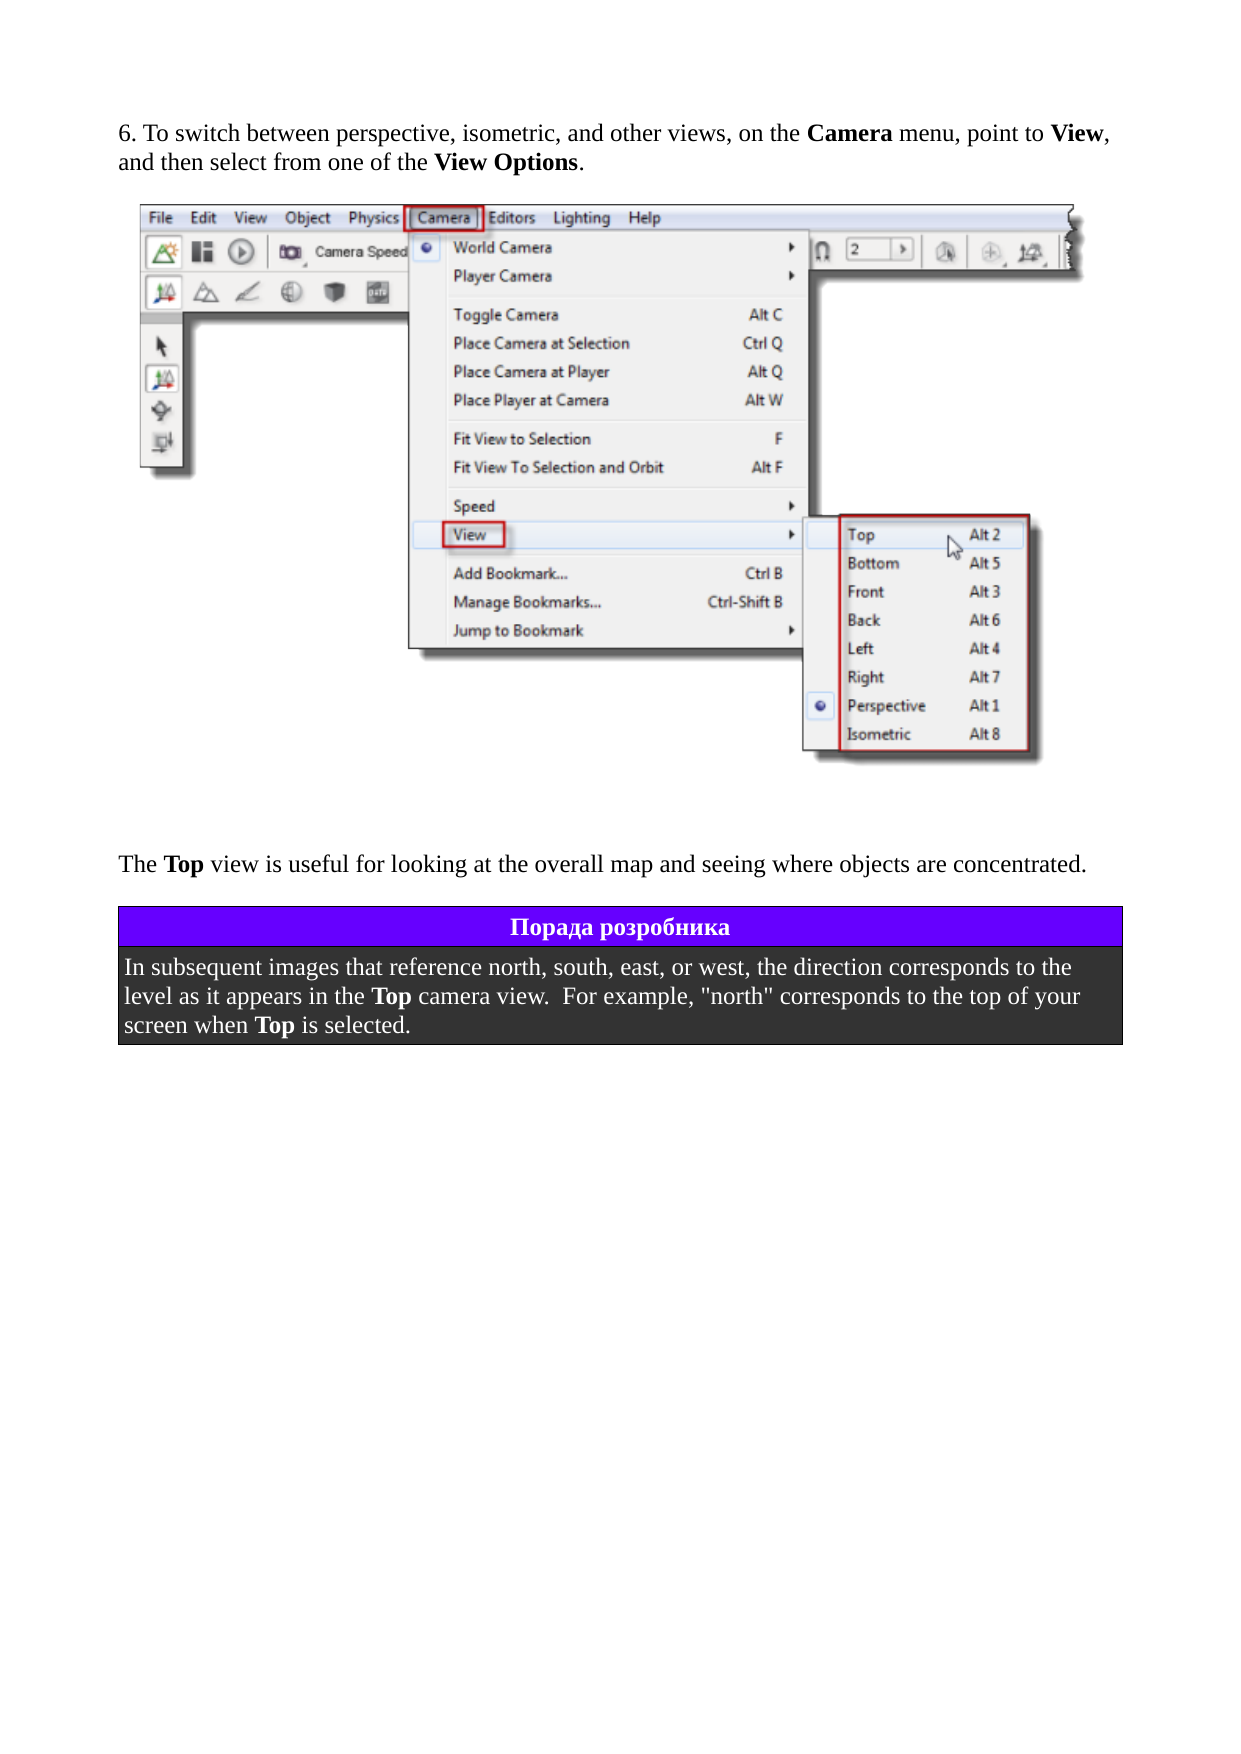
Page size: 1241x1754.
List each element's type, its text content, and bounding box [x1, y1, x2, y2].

table_header Порада розробника [119, 907, 1122, 946]
text The Top view is useful for looking at the overall map and seeing where objects are concentrated. [118, 849, 1122, 877]
table_cell In subsequent images that reference north, south, east, or west, the direction corresponds to the level as it appears in the Top camera view. For example, "north" corresponds to the top of your screen when Top is selected. [119, 947, 1122, 1044]
picture [139, 204, 1101, 820]
text 6. To switch between perspective, isometric, and other views, on the Camera menu, point to View, and then select from one of the View Options. [118, 118, 1122, 176]
